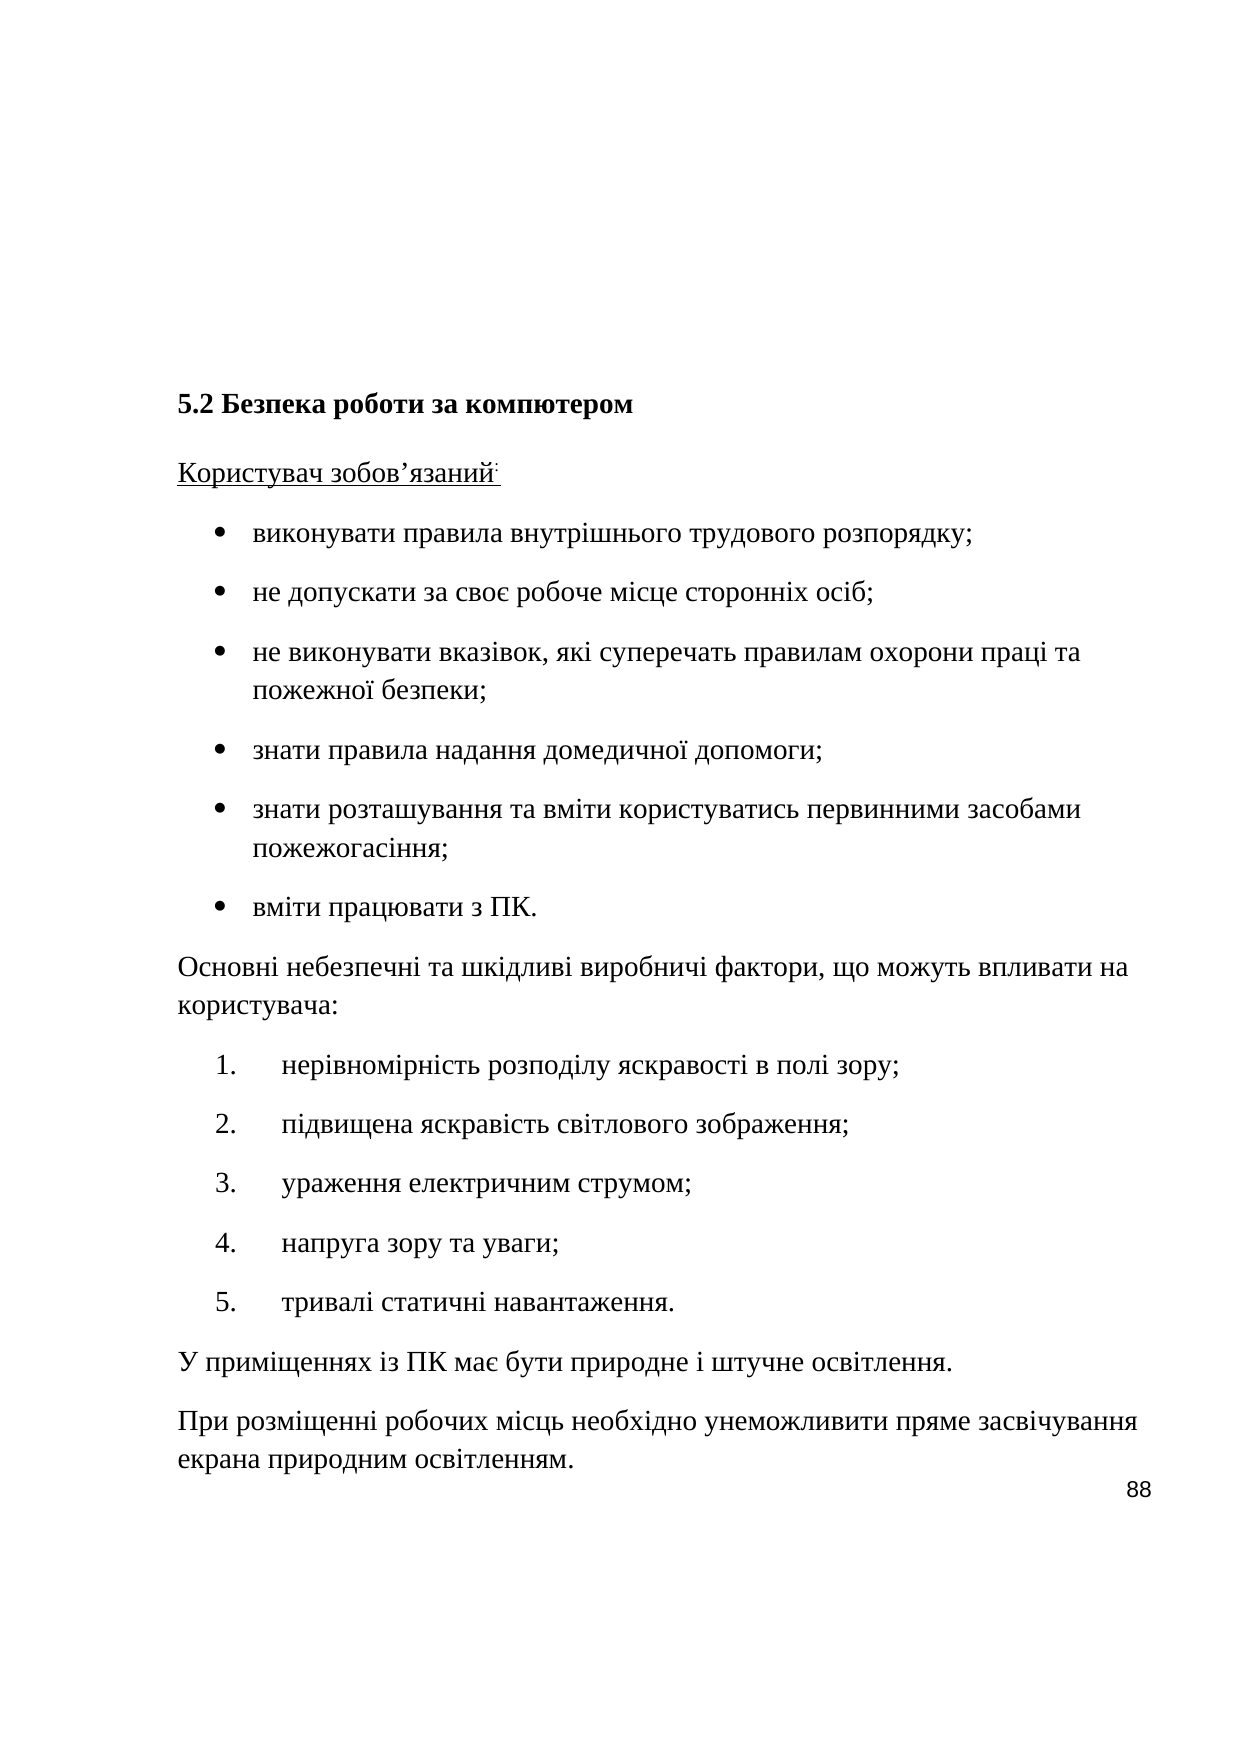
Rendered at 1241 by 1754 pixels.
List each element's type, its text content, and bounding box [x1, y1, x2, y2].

list нерівномірність розподілу яскравості в полі зору; [215, 1047, 1152, 1080]
list тривалі статичні навантаження. [215, 1284, 1152, 1318]
list напруга зору та уваги; [215, 1225, 1152, 1258]
text У приміщеннях із ПК має бути природне і штучне освітлення. [177, 1344, 1152, 1377]
text 5.2 Безпека роботи за компютером [177, 386, 1152, 419]
list виконувати правила внутрішнього трудового розпорядку; [215, 515, 1152, 548]
text Основні небезпечні та шкідливі виробничі фактори, що можуть впливати на користувача: [177, 949, 1152, 1021]
list вміти працювати з ПК. [215, 889, 1152, 923]
text При розміщенні робочих місць необхідно унеможливити пряме засвічування екрана природним освітленням. [177, 1403, 1152, 1475]
list не допускати за своє робоче місце сторонніх осіб; [215, 574, 1152, 608]
list не виконувати вказівок, які суперечать правилам охорони праці та пожежної безпеки; [215, 634, 1152, 706]
list знати правила надання домедичної допомоги; [215, 732, 1152, 766]
list ураження електричним струмом; [215, 1166, 1152, 1199]
text Користувач зобов’язаний: [177, 456, 1152, 489]
list знати розташування та вміти користуватись первинними засобами пожежогасіння; [215, 791, 1152, 863]
list підвищена яскравість світлового зображення; [215, 1106, 1152, 1140]
